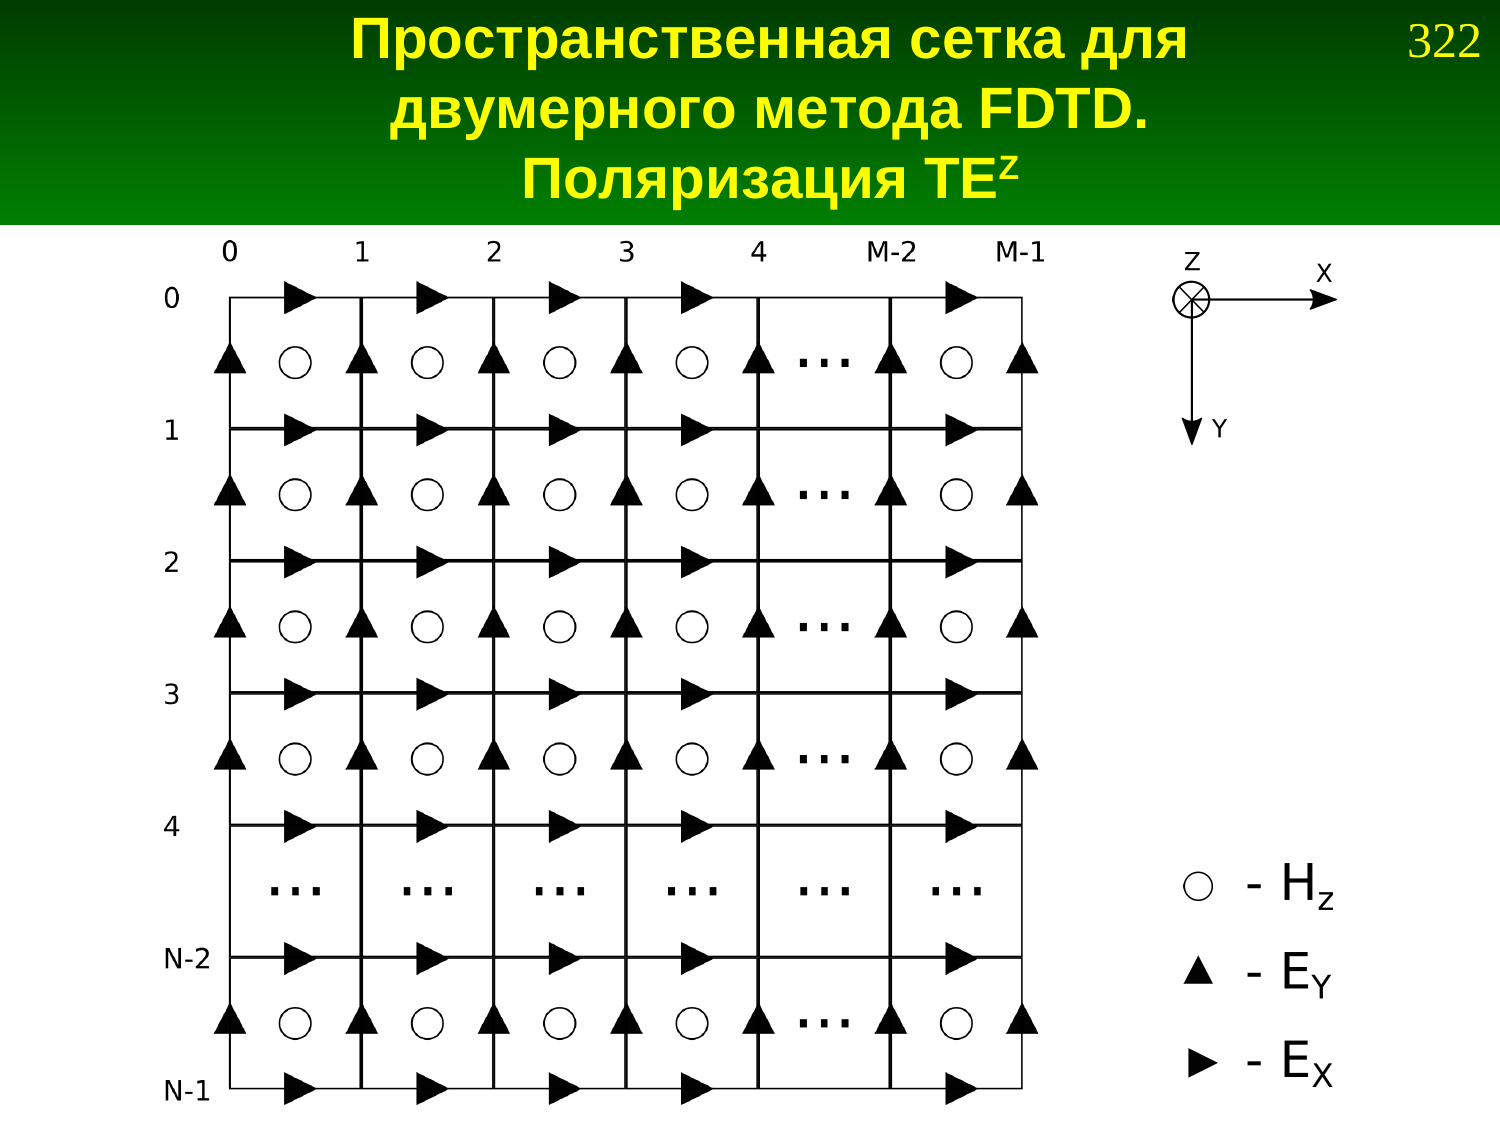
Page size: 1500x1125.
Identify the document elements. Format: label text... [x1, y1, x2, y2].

title Пространственная сетка для двумерного метода FDTD. Поляризация TEZ [100, 0, 1441, 219]
picture [164, 240, 1044, 1105]
picture [1172, 252, 1337, 446]
picture [1183, 863, 1333, 1087]
